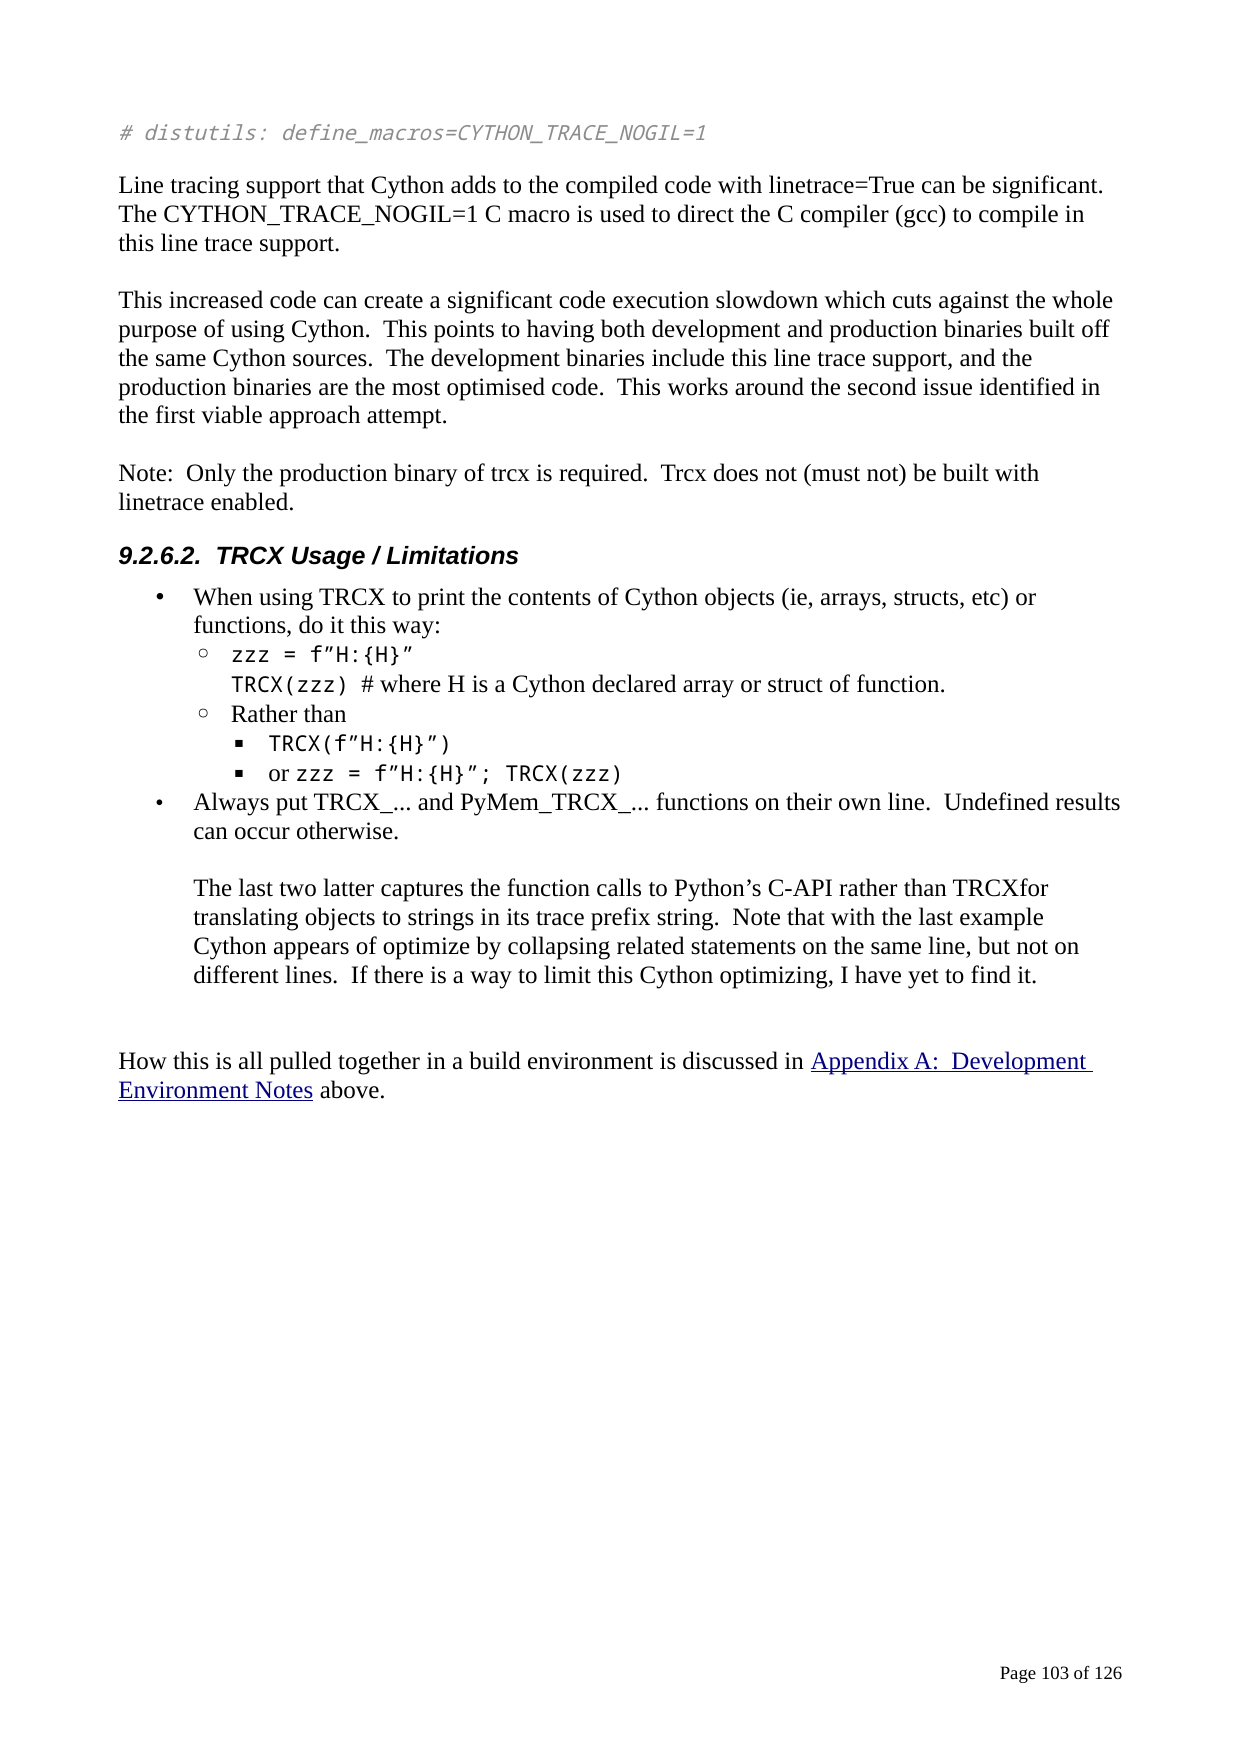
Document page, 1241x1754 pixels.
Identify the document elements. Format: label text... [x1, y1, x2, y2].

text How this is all pulled together in a build environment is discussed in Appendix A: Development Environment Notes above. [118, 1046, 1122, 1103]
list Rather than [193, 699, 1122, 728]
text # distutils: define_macros=CYTHON_TRACE_NOGIL=1 [118, 118, 1122, 147]
text Note: Only the production binary of trcx is required. Trcx does not (must not) be built with linetrace enabled. [118, 458, 1122, 516]
list or zzz = f”H:{H}”; TRCX(zzz) [231, 757, 1122, 787]
list zzz = f”H:{H}” TRCX(zzz) # where H is a Cython declared array or struct of function. [193, 639, 1122, 699]
list When using TRCX to print the contents of Cython objects (ie, arrays, structs, etc) or functions, do it this way: [156, 582, 1122, 639]
text Line tracing support that Cython adds to the compiled code with linetrace=True can be significant. The CYTHON_TRACE_NOGIL=1 C macro is used to direct the C compiler (gcc) to compile in this line trace support. [118, 171, 1122, 257]
subtitle TRCX Usage / Limitations [118, 541, 1122, 569]
list The last two latter captures the function calls to Python’s C-API rather than TRCXfor translating objects to strings in its trace prefix string. Note that with the last example Cython appears of optimize by collapsing related statements on the same line, but not on different lines. If there is a way to limit this Cython optimizing, I have yet to find it. [156, 873, 1122, 988]
text This increased code can create a significant code execution slowdown which cuts against the whole purpose of using Cython. This points to having both development and production binaries built off the same Cython sources. The development binaries include this line trace support, and the production binaries are the most optimised code. This works around the second issue identified in the first viable approach attempt. [118, 286, 1122, 429]
list TRCX(f”H:{H}”) [231, 728, 1122, 757]
list Always put TRCX_... and PyMem_TRCX_... functions on their own line. Undefined results can occur otherwise. [156, 787, 1122, 873]
